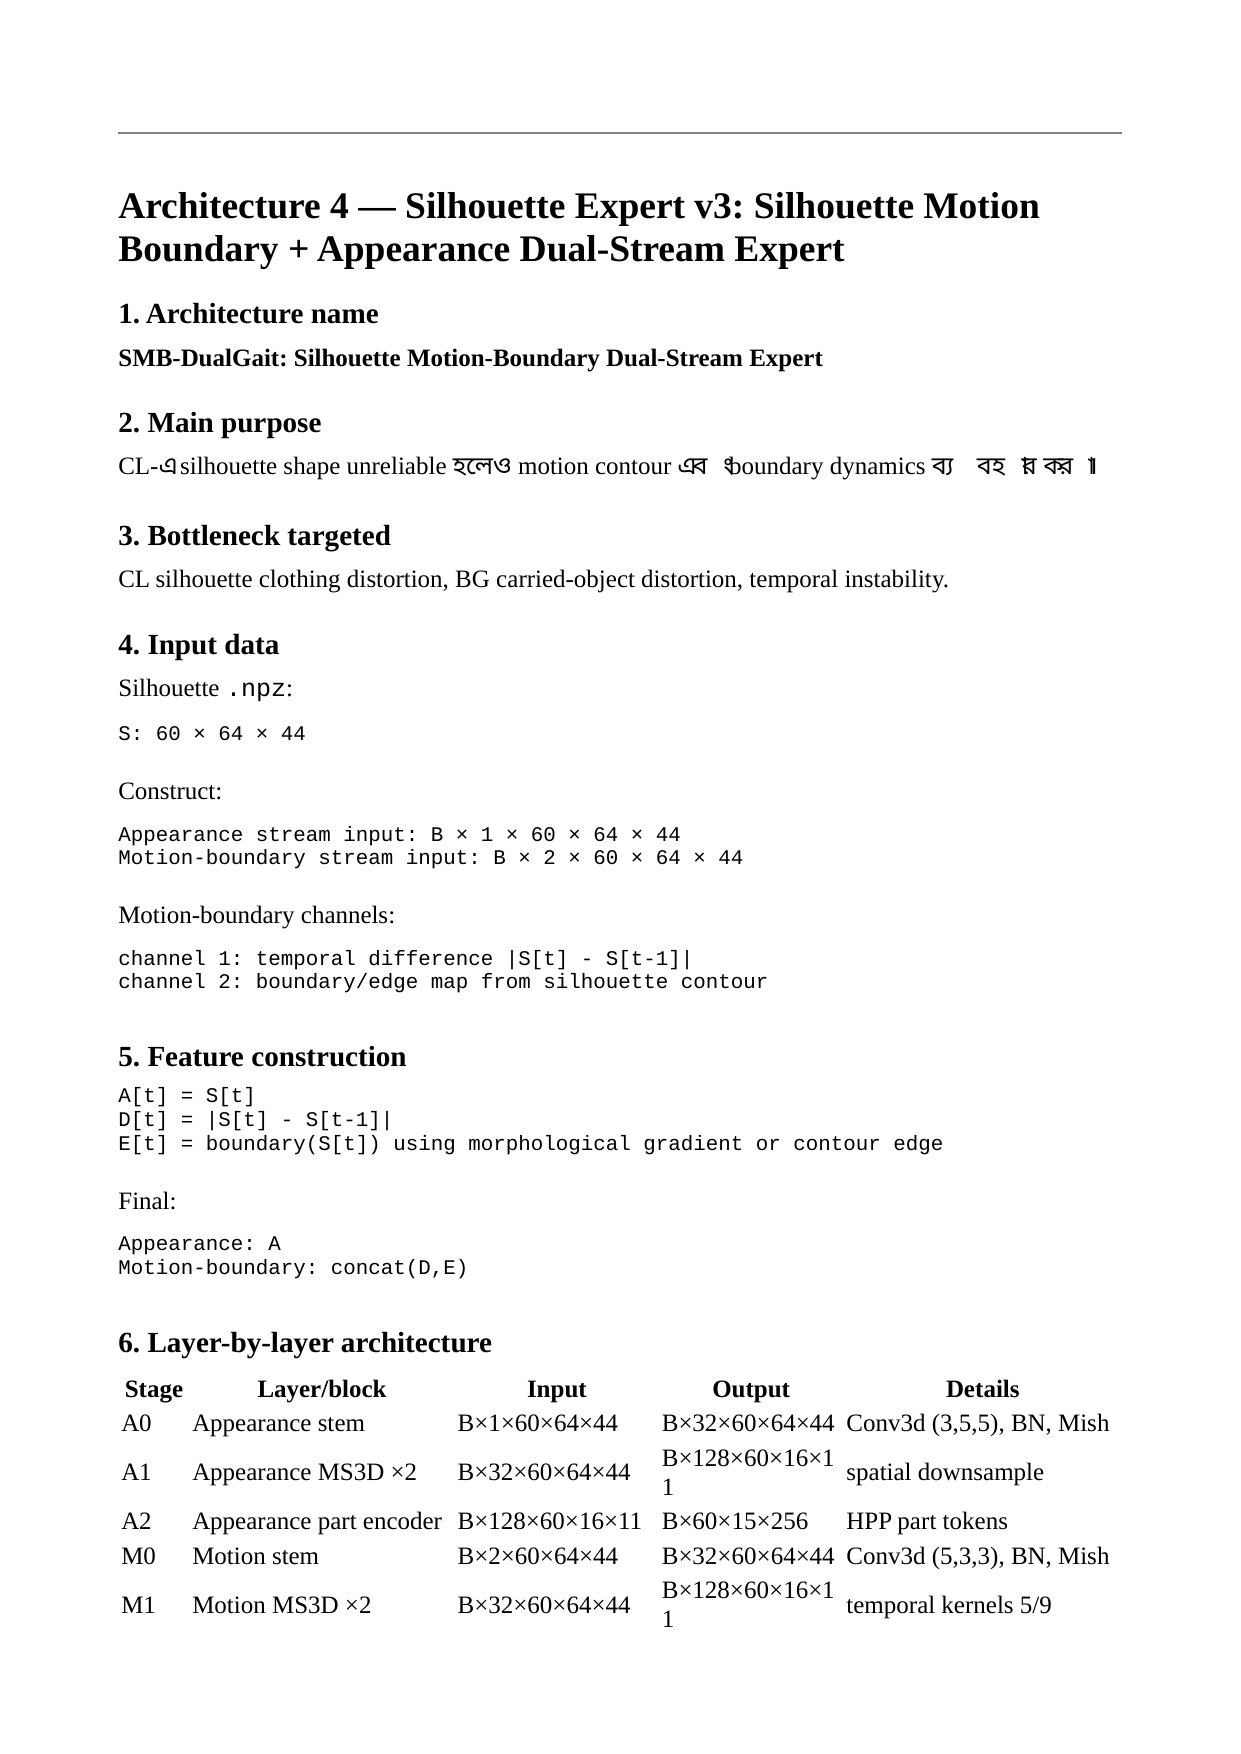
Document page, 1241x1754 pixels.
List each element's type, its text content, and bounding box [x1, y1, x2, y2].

subtitle 4. Input data [118, 627, 1122, 660]
text S: 60 × 64 × 44 [118, 723, 1122, 746]
table_cell B×128×60×16×11 [455, 1503, 659, 1538]
subtitle 5. Feature construction [118, 1039, 1122, 1073]
table_cell B×32×60×64×44 [659, 1405, 843, 1440]
text Appearance: A [118, 1233, 1122, 1257]
subtitle 2. Main purpose [118, 405, 1122, 438]
text SMB-DualGait: Silhouette Motion-Boundary Dual-Stream Expert [118, 343, 1122, 371]
text channel 2: boundary/edge map from silhouette contour [118, 972, 1122, 995]
table_cell B×1×60×64×44 [455, 1405, 659, 1440]
table_header Input [455, 1371, 659, 1405]
text Motion-boundary stream input: B × 2 × 60 × 64 × 44 [118, 847, 1122, 871]
table_header Stage [118, 1371, 189, 1405]
table_header Details [843, 1371, 1122, 1405]
table_cell Appearance MS3D ×2 [189, 1440, 454, 1503]
text Final: [118, 1186, 1122, 1214]
text Appearance stream input: B × 1 × 60 × 64 × 44 [118, 823, 1122, 847]
table_cell temporal kernels 5/9 [843, 1573, 1122, 1636]
text D[t] = |S[t] - S[t-1]| [118, 1109, 1122, 1133]
subtitle 1. Architecture name [118, 297, 1122, 330]
table_cell M0 [118, 1538, 189, 1572]
table_header Layer/block [189, 1371, 454, 1405]
text A[t] = S[t] [118, 1085, 1122, 1109]
table_cell Appearance stem [189, 1405, 454, 1440]
table_cell A1 [118, 1440, 189, 1503]
table_cell Motion MS3D ×2 [189, 1573, 454, 1636]
table_cell B×128×60×16×11 [659, 1440, 843, 1503]
subtitle Architecture 4 — Silhouette Expert v3: Silhouette Motion Boundary + Appearance Dual-Stream Expert [118, 183, 1122, 269]
text Motion-boundary channels: [118, 900, 1122, 929]
table_cell Conv3d (5,3,3), BN, Mish [843, 1538, 1122, 1572]
table_cell B×32×60×64×44 [455, 1440, 659, 1503]
table_cell Motion stem [189, 1538, 454, 1572]
text Motion-boundary: concat(D,E) [118, 1257, 1122, 1281]
table_cell B×32×60×64×44 [659, 1538, 843, 1572]
table_cell Appearance part encoder [189, 1503, 454, 1538]
subtitle 3. Bottleneck targeted [118, 518, 1122, 552]
table_header Output [659, 1371, 843, 1405]
text E[t] = boundary(S[t]) using morphological gradient or contour edge [118, 1133, 1122, 1156]
text CL-এ silhouette shape unreliable হলেও motion contour এবং boundary dynamics ব্যবহার করা। [118, 451, 1122, 484]
table_cell B×128×60×16×11 [659, 1573, 843, 1636]
text CL silhouette clothing distortion, BG carried-object distortion, temporal instability. [118, 564, 1122, 593]
table_cell spatial downsample [843, 1440, 1122, 1503]
table_cell Conv3d (3,5,5), BN, Mish [843, 1405, 1122, 1440]
text Construct: [118, 776, 1122, 805]
table_cell A2 [118, 1503, 189, 1538]
table_cell A0 [118, 1405, 189, 1440]
table_cell B×2×60×64×44 [455, 1538, 659, 1572]
subtitle 6. Layer-by-layer architecture [118, 1325, 1122, 1358]
table_cell M1 [118, 1573, 189, 1636]
text Silhouette .npz: [118, 673, 1122, 704]
table_cell B×60×15×256 [659, 1503, 843, 1538]
text channel 1: temporal difference |S[t] - S[t-1]| [118, 948, 1122, 972]
table_cell B×32×60×64×44 [455, 1573, 659, 1636]
table_cell HPP part tokens [843, 1503, 1122, 1538]
